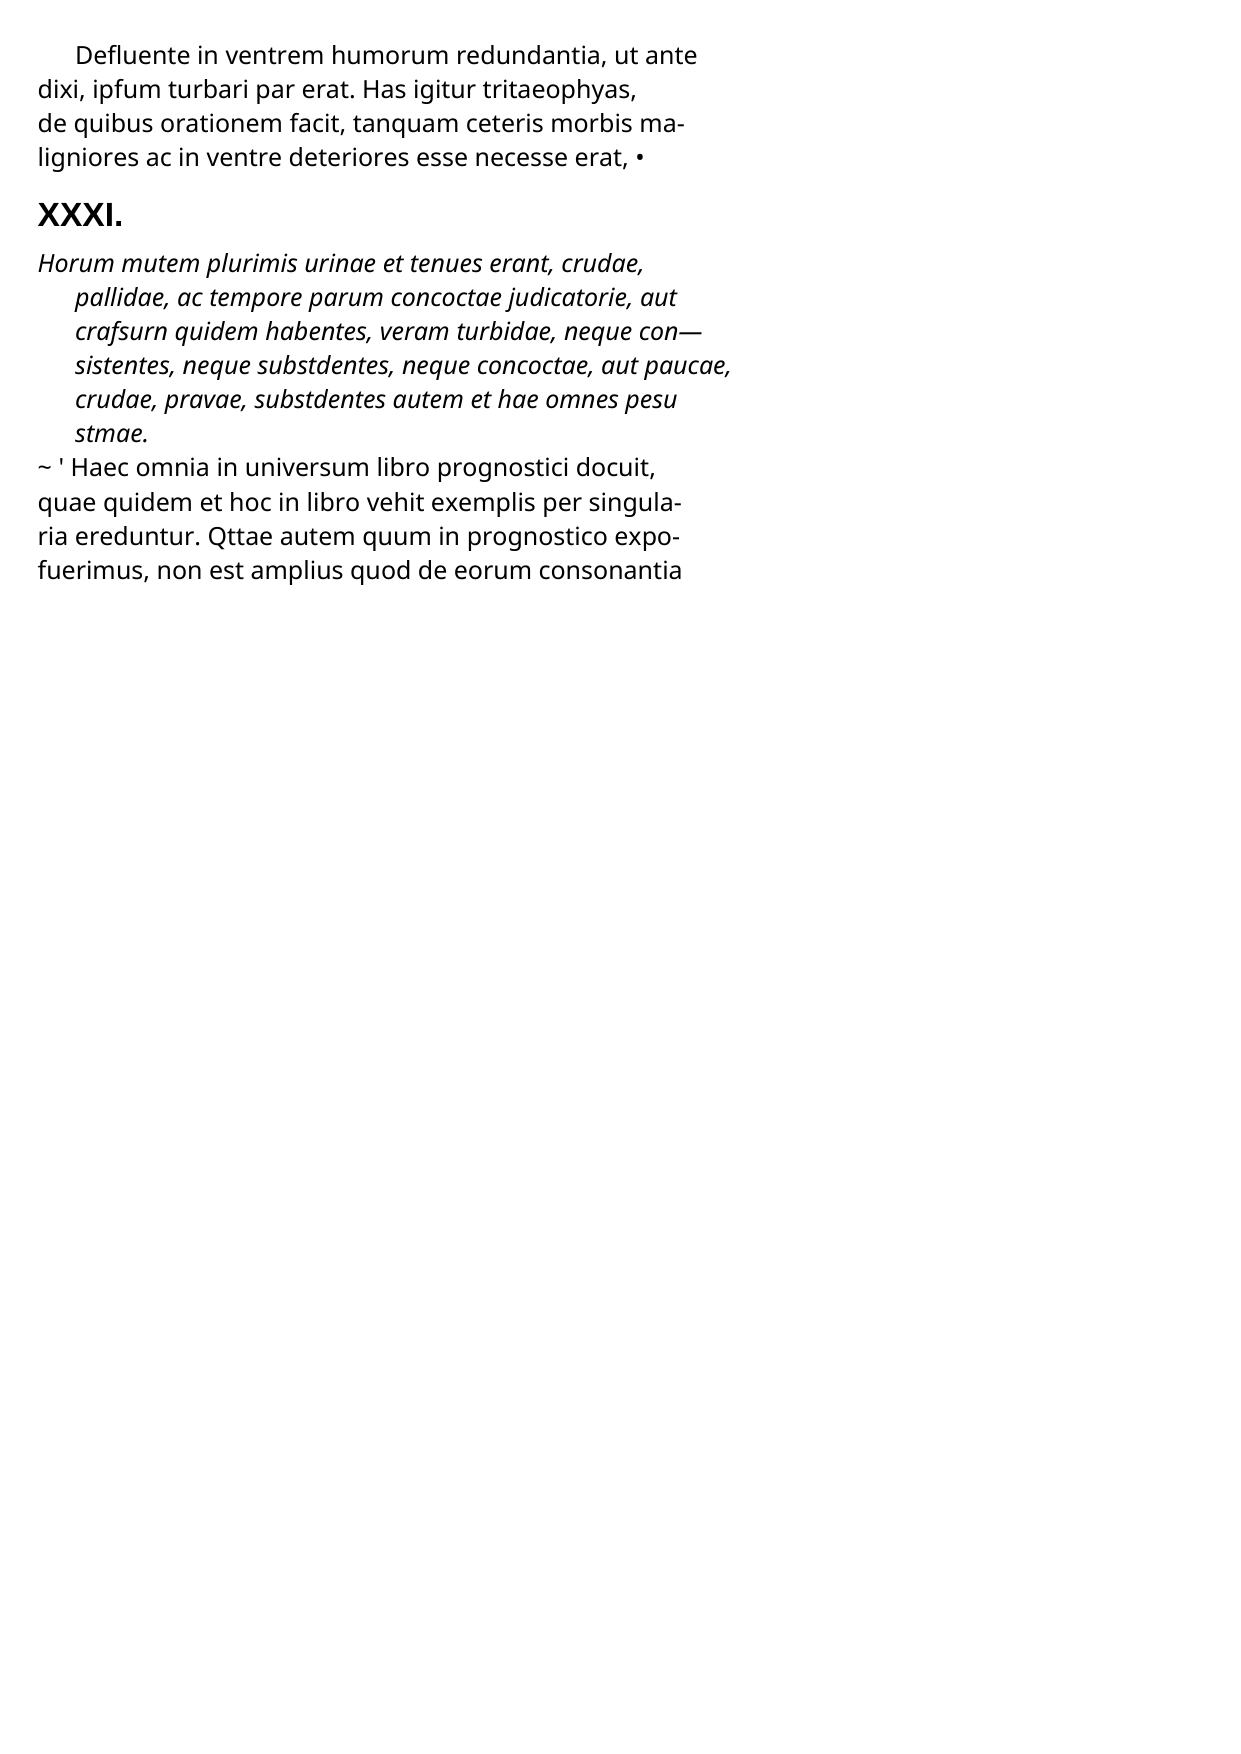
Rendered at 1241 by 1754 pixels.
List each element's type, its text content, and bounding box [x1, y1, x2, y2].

text Defluente in ventrem humorum redundantia, ut ante dixi, ipfum turbari par erat. Has igitur tritaeophyas, de quibus orationem facit, tanquam ceteris morbis ma- ligniores ac in ventre deteriores esse necesse erat, • [37, 37, 1203, 174]
subtitle XXXI. [37, 194, 1203, 233]
text ~ ' Haec omnia in universum libro prognostici docuit, quae quidem et hoc in libro vehit exemplis per singula- ria ereduntur. Qttae autem quum in prognostico expo- fuerimus, non est amplius quod de eorum consonantia [37, 450, 1203, 586]
text Horum mutem plurimis urinae et tenues erant, crudae, pallidae, ac tempore parum concoctae judicatorie, aut crafsurn quidem habentes, veram turbidae, neque con— sistentes, neque substdentes, neque concoctae, aut paucae, crudae, pravae, substdentes autem et hae omnes pesu stmae. [37, 246, 1203, 450]
